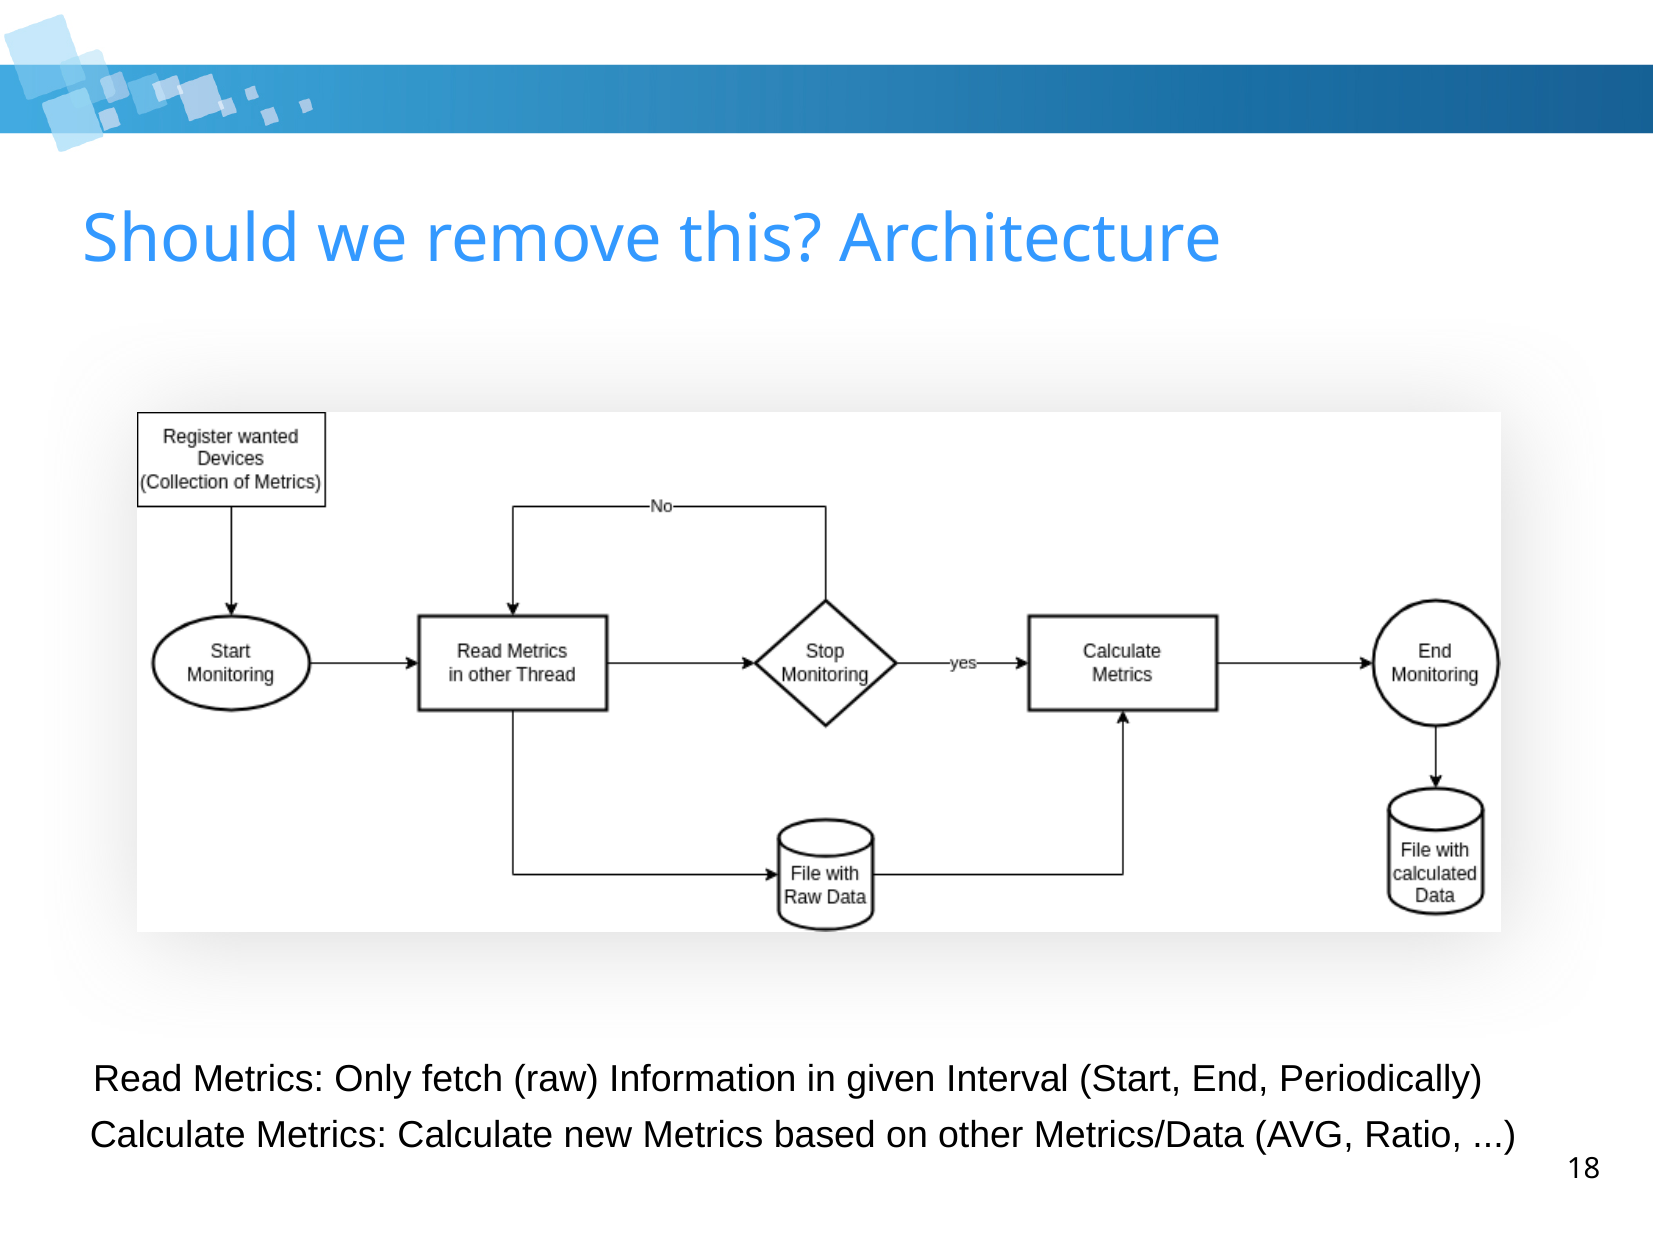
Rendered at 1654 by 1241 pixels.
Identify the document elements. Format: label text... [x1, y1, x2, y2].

text_box Read Metrics: Only fetch (raw) Information in given Interval (Start, End, Periodically) [78, 1050, 1501, 1105]
title Should we remove this? Architecture [82, 132, 1571, 340]
text_box Calculate Metrics: Calculate new Metrics based on other Metrics/Data (AVG, Ratio, ...) [75, 1105, 1534, 1163]
picture [0, 0, 1653, 1238]
